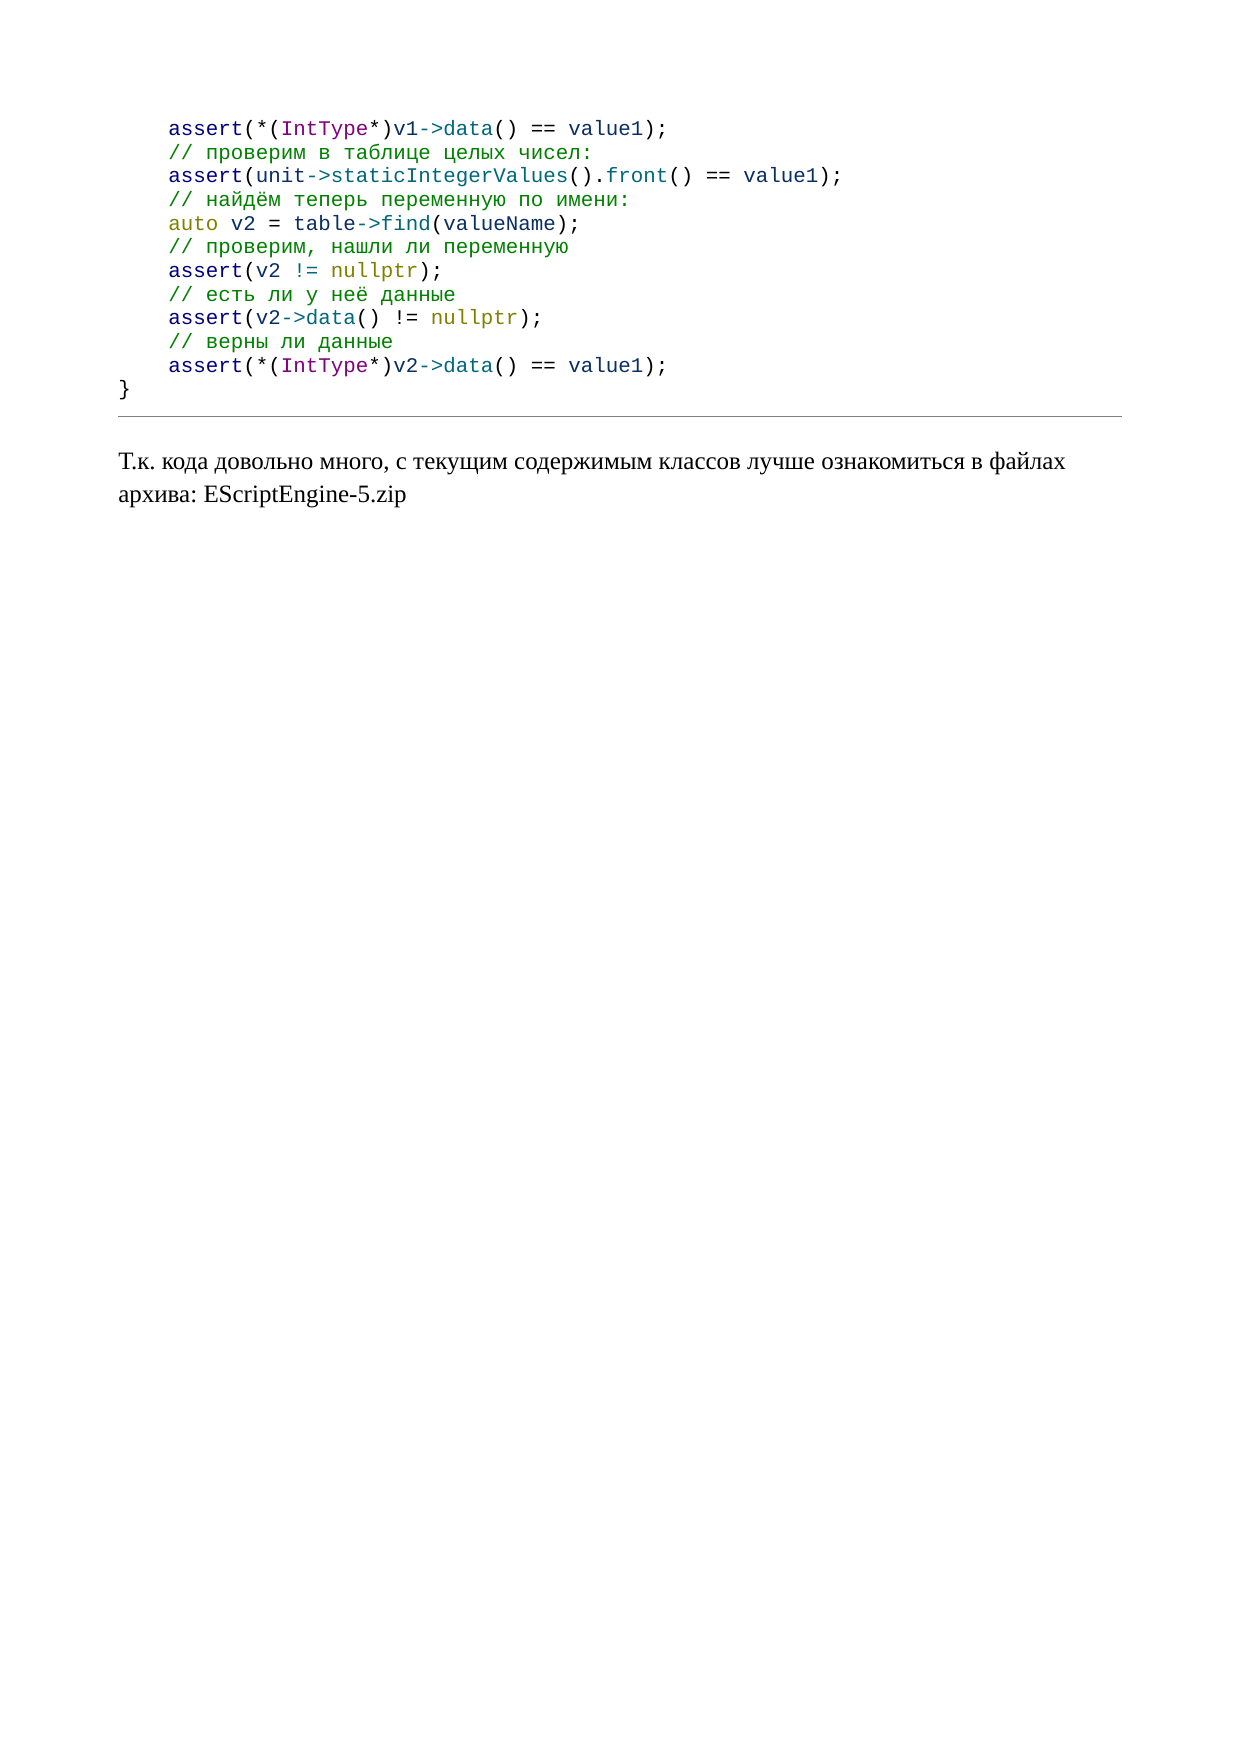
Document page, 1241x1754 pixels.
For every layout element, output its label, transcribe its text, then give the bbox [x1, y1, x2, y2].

text auto v2 = table->find(valueName); [118, 213, 1122, 236]
text } [118, 378, 1122, 402]
text // проверим в таблице целых чисел: [118, 142, 1122, 165]
text assert(*(IntType*)v1->data() == value1); [118, 118, 1122, 142]
text assert(unit->staticIntegerValues().front() == value1); [118, 165, 1122, 189]
text assert(v2 != nullptr); [118, 260, 1122, 284]
text assert(v2->data() != nullptr); [118, 307, 1122, 331]
text // есть ли у неё данные [118, 284, 1122, 307]
text // проверим, нашли ли переменную [118, 236, 1122, 260]
text // найдём теперь переменную по имени: [118, 189, 1122, 213]
text assert(*(IntType*)v2->data() == value1); [118, 354, 1122, 378]
text // верны ли данные [118, 331, 1122, 354]
text Т.к. кода довольно много, с текущим содержимым классов лучше ознакомиться в файлах архива: EScriptEngine-5.zip [118, 446, 1122, 508]
